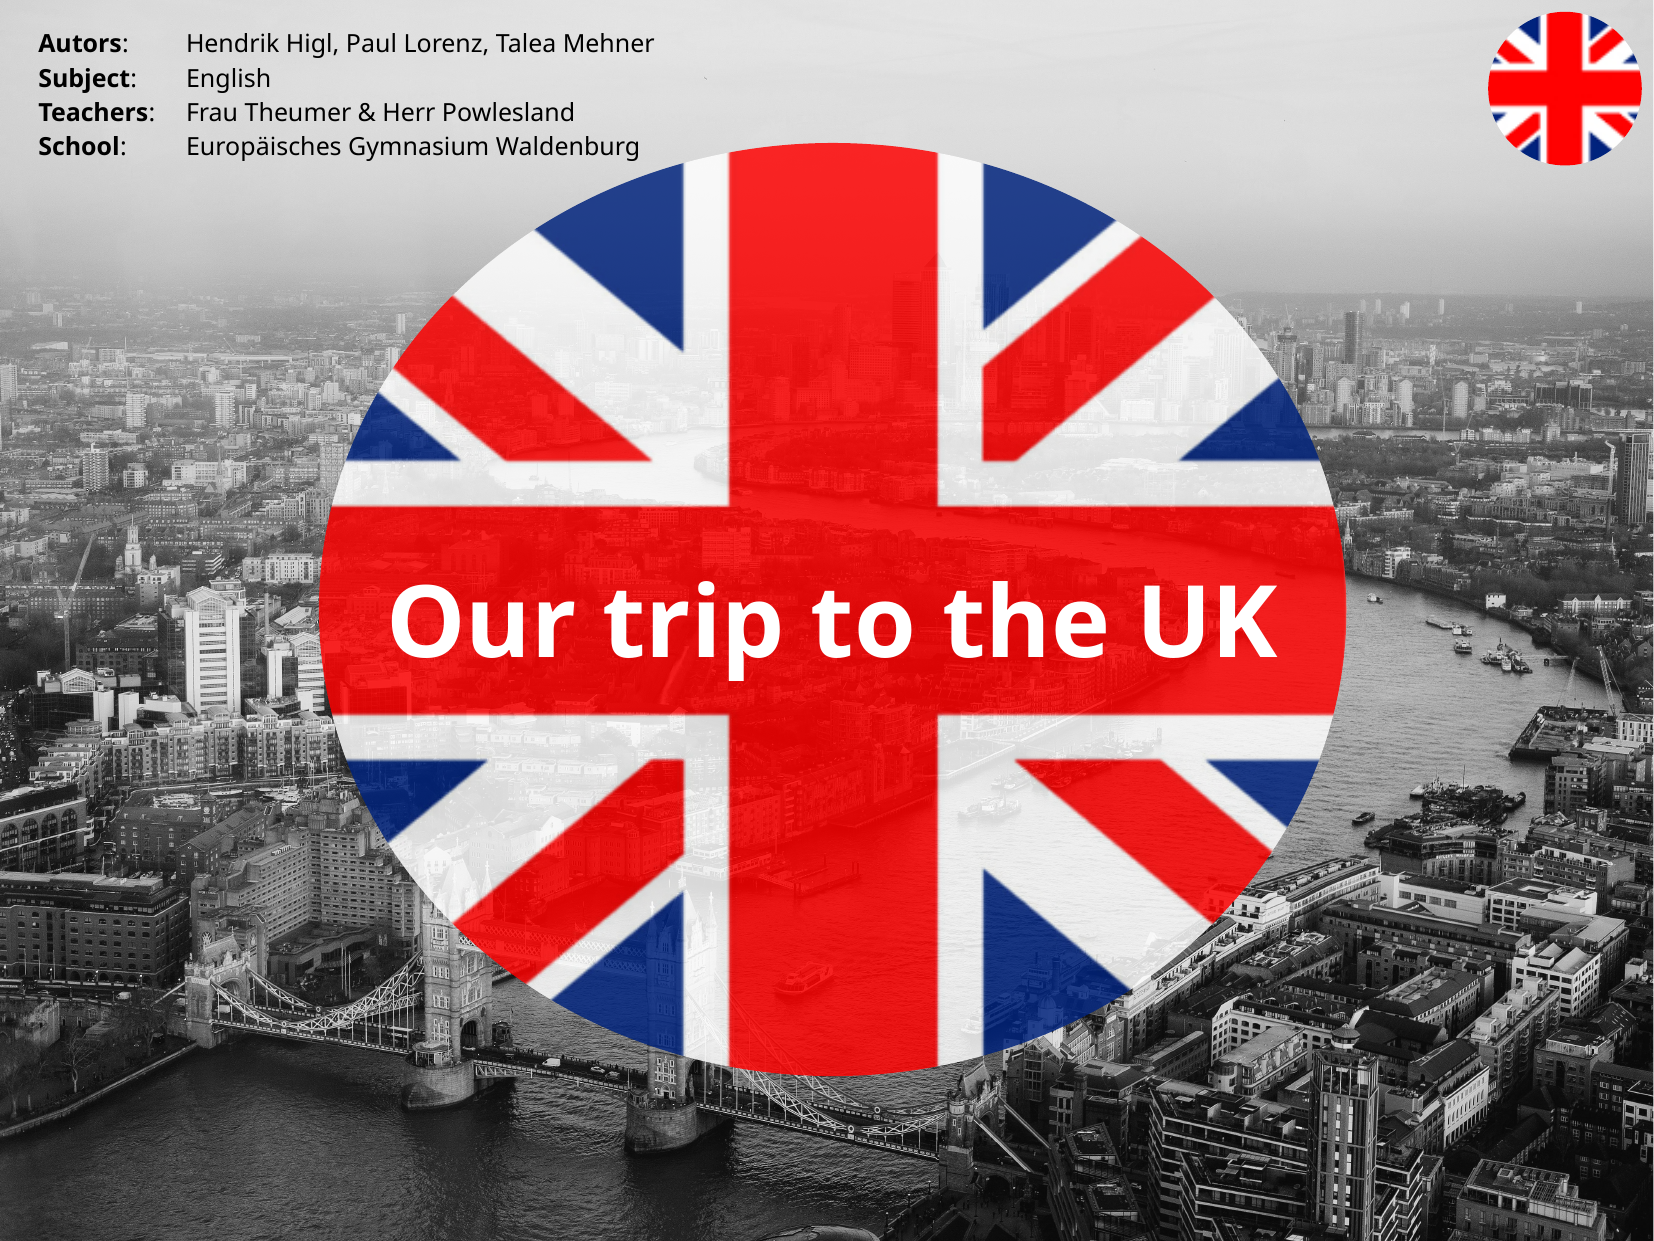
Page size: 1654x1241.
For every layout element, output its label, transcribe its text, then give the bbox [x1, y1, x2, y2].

text_box Autors: Hendrik Higl, Paul Lorenz, Talea Mehner Subject: English Teachers: Frau Theumer & Herr Powlesland School: Europäisches Gymnasium Waldenburg [23, 18, 1430, 225]
picture [0, 0, 1654, 1241]
text_box Our trip to the UK [307, 543, 1359, 1028]
text_box [324, 225, 1342, 543]
text_box [1488, 11, 1642, 166]
text_box [605, 1028, 1060, 1077]
